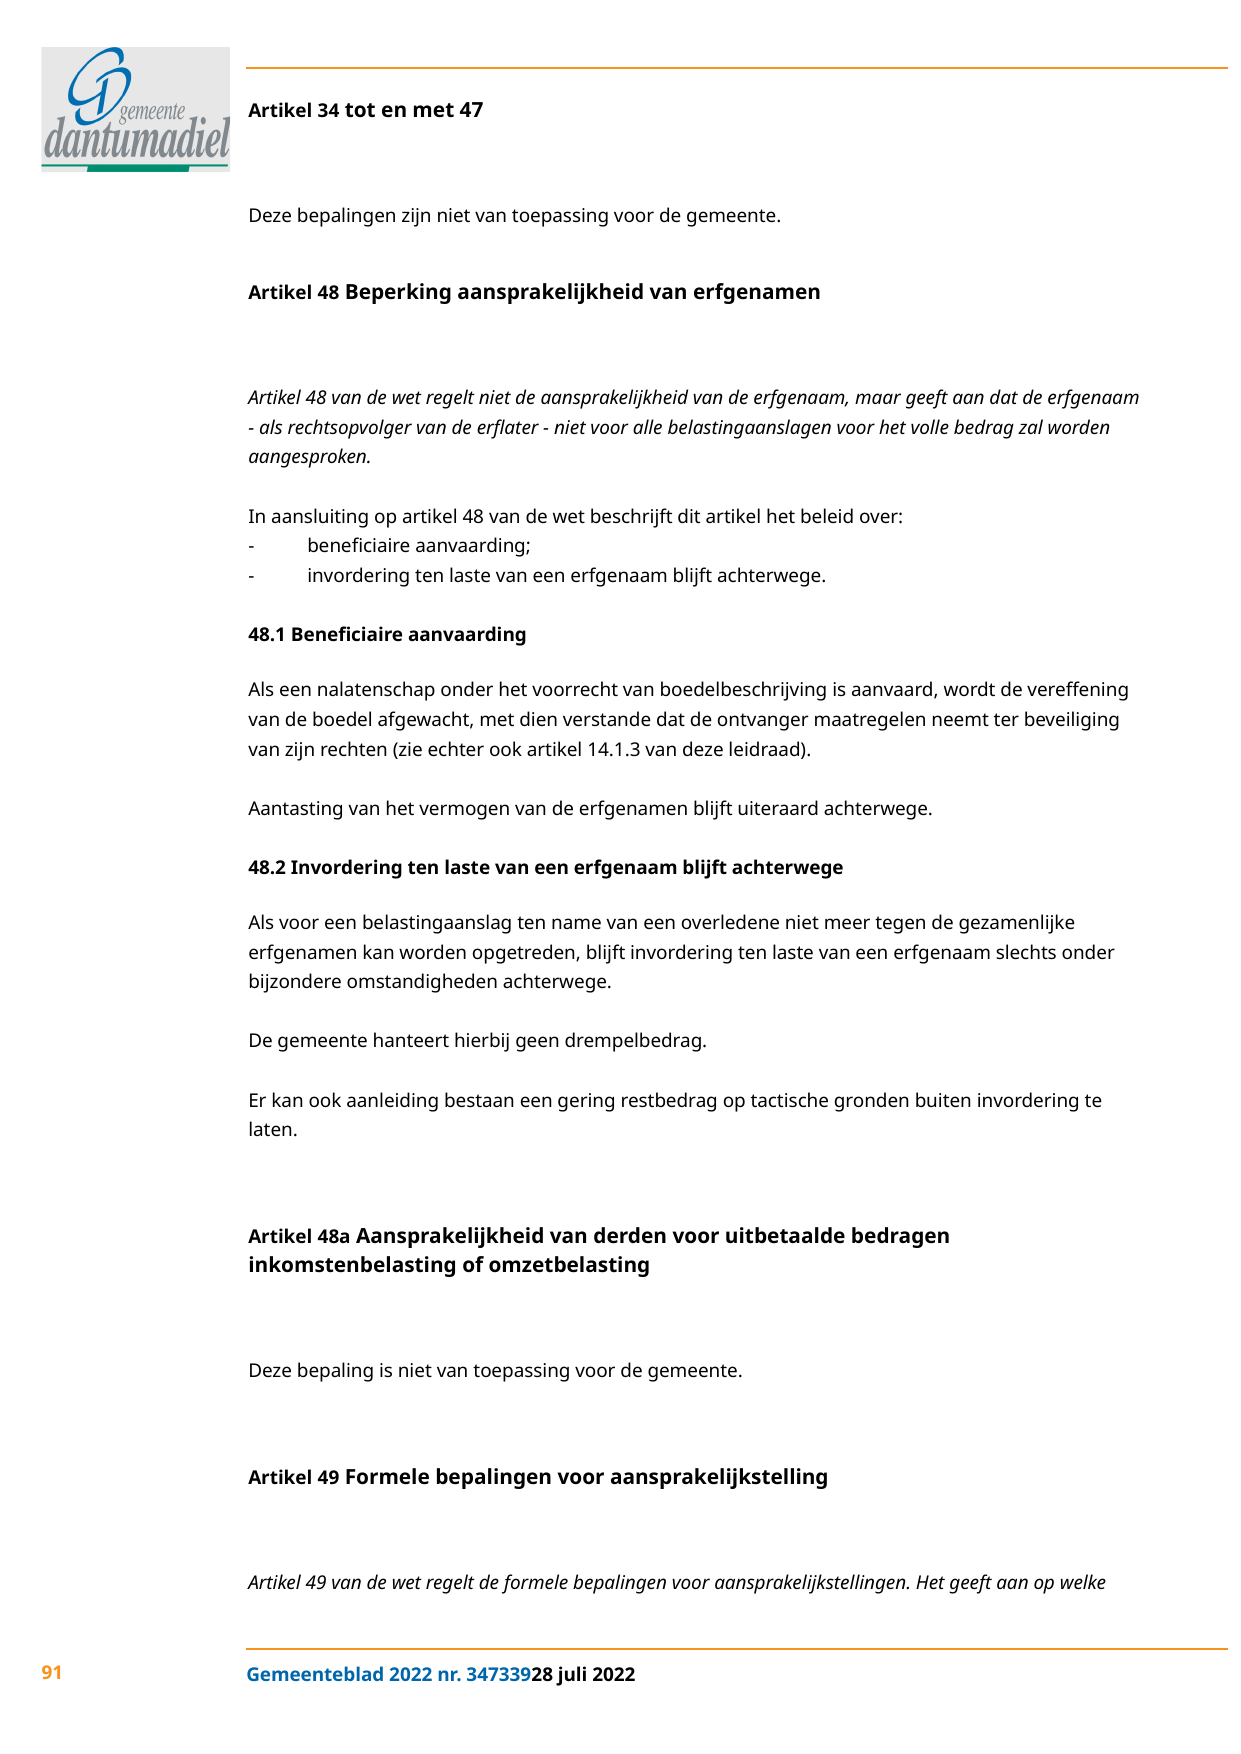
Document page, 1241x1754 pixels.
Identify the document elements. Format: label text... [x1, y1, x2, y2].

text Als een nalatenschap onder het voorrecht van boedelbeschrijving is aanvaard, wordt de vereffening van de boedel afgewacht, met dien verstande dat de ontvanger maatregelen neemt ter beveiliging van zijn rechten (zie echter ook artikel 14.1.3 van deze leidraad). [248, 677, 1152, 761]
text Als voor een belastingaanslag ten name van een overledene niet meer tegen de gezamenlijke erfgenamen kan worden opgetreden, blijft invordering ten laste van een erfgenaam slechts onder bijzondere omstandigheden achterwege. [248, 909, 1152, 994]
text Artikel 48 van de wet regelt niet de aansprakelijkheid van de erfgenaam, maar geeft aan dat de erfgenaam - als rechtsopvolger van de erflater - niet voor alle belastingaanslagen voor het volle bedrag zal worden aangesproken. [248, 384, 1152, 469]
text 48.2 Invordering ten laste van een erfgenaam blijft achterwege [248, 854, 1152, 880]
list invordering ten laste van een erfgenaam blijft achterwege. [248, 562, 1152, 588]
text Aantasting van het vermogen van de erfgenamen blijft uiteraard achterwege. [248, 795, 1152, 821]
text Deze bepalingen zijn niet van toepassing voor de gemeente. [248, 202, 1152, 228]
text Artikel 34 tot en met 47 [248, 95, 1152, 123]
text In aansluiting op artikel 48 van de wet beschrijft dit artikel het beleid over: [248, 503, 1152, 529]
text Artikel 48 Beperking aansprakelijkheid van erfgenamen [248, 277, 1152, 306]
text 48.1 Beneficiaire aanvaarding [248, 621, 1152, 647]
text Artikel 49 van de wet regelt de formele bepalingen voor aansprakelijkstellingen. Het geeft aan op welke [248, 1569, 1152, 1595]
list beneficiaire aanvaarding; [248, 532, 1152, 558]
text Artikel 48a Aansprakelijkheid van derden voor uitbetaalde bedragen inkomstenbelasting of omzetbelasting [248, 1221, 1152, 1278]
text Deze bepaling is niet van toepassing voor de gemeente. [248, 1357, 1152, 1383]
text Er kan ook aanleiding bestaan een gering restbedrag op tactische gronden buiten invordering te laten. [248, 1087, 1152, 1142]
text Artikel 49 Formele bepalingen voor aansprakelijkstelling [248, 1462, 1152, 1490]
picture [41, 47, 231, 172]
text De gemeente hanteert hierbij geen drempelbedrag. [248, 1028, 1152, 1053]
